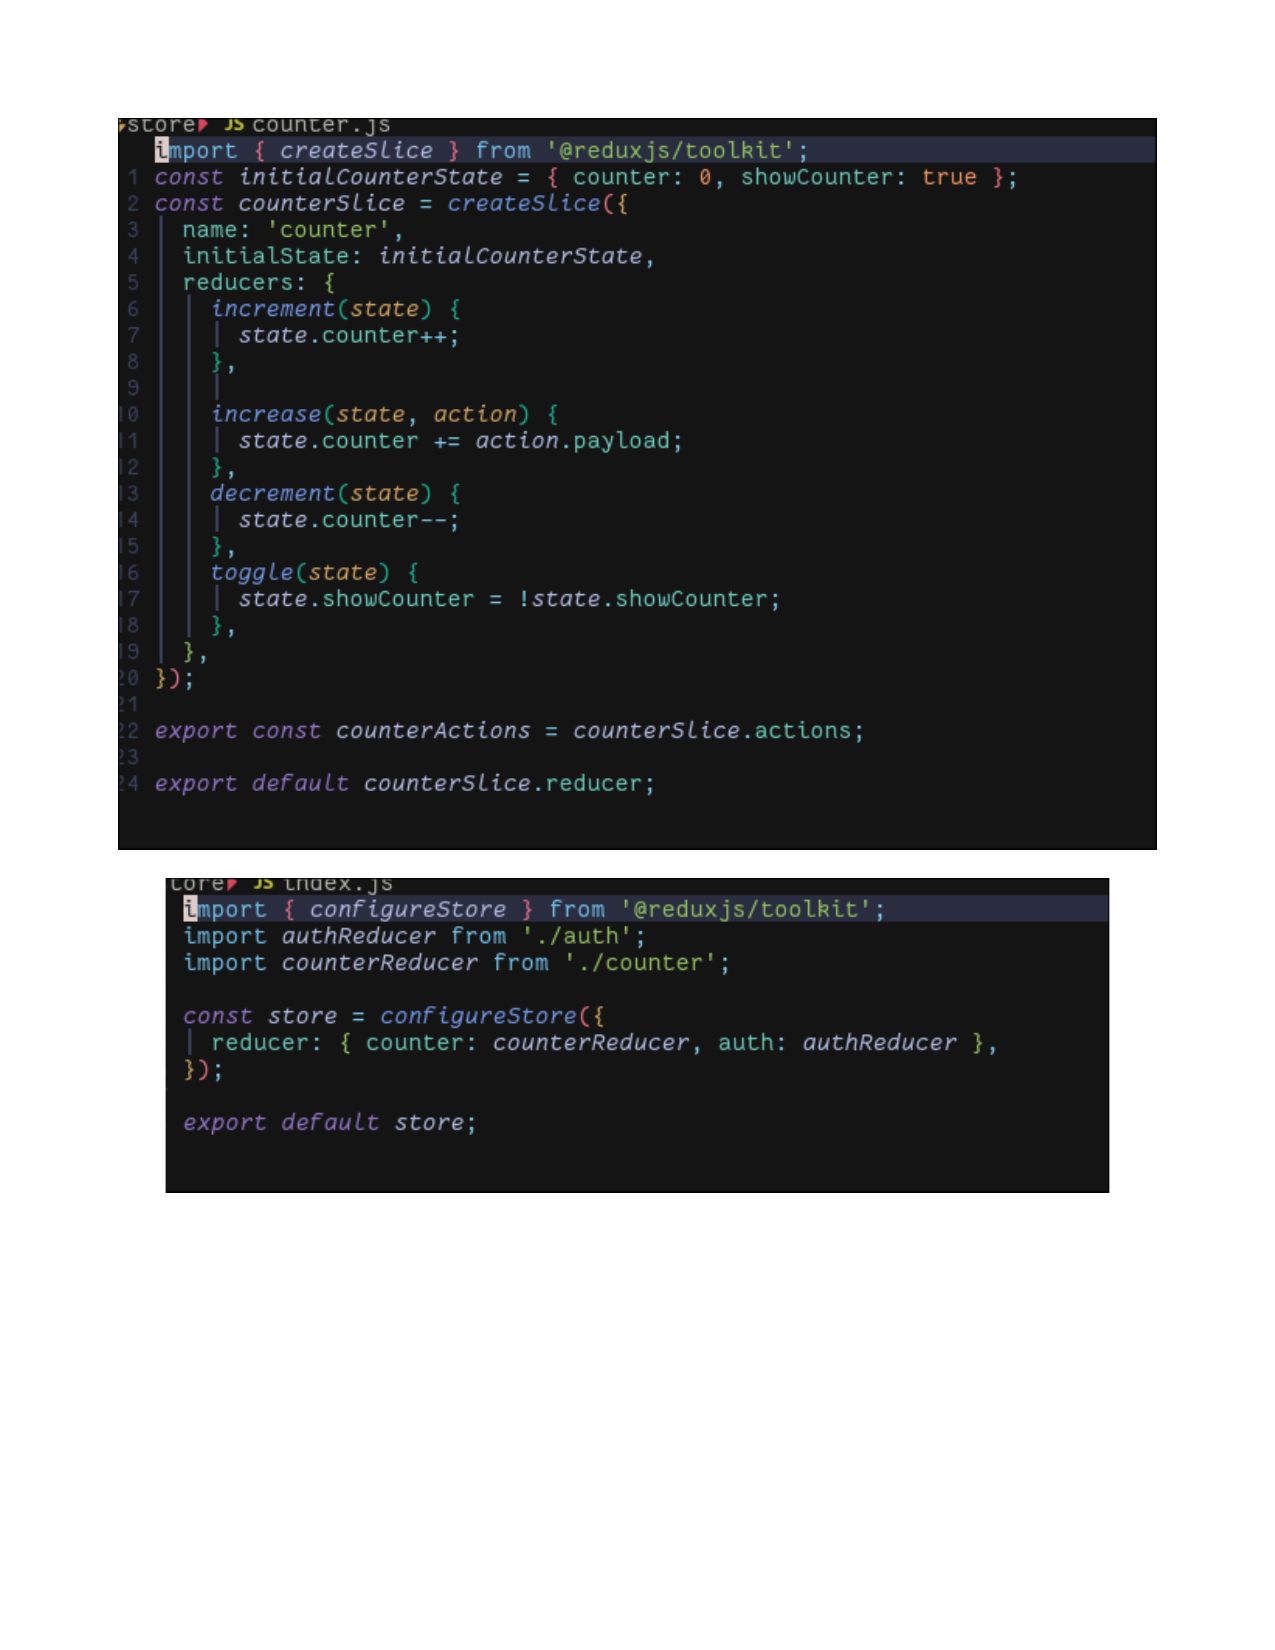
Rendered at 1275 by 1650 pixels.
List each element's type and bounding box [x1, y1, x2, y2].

picture [118, 118, 1157, 850]
picture [165, 878, 1110, 1193]
